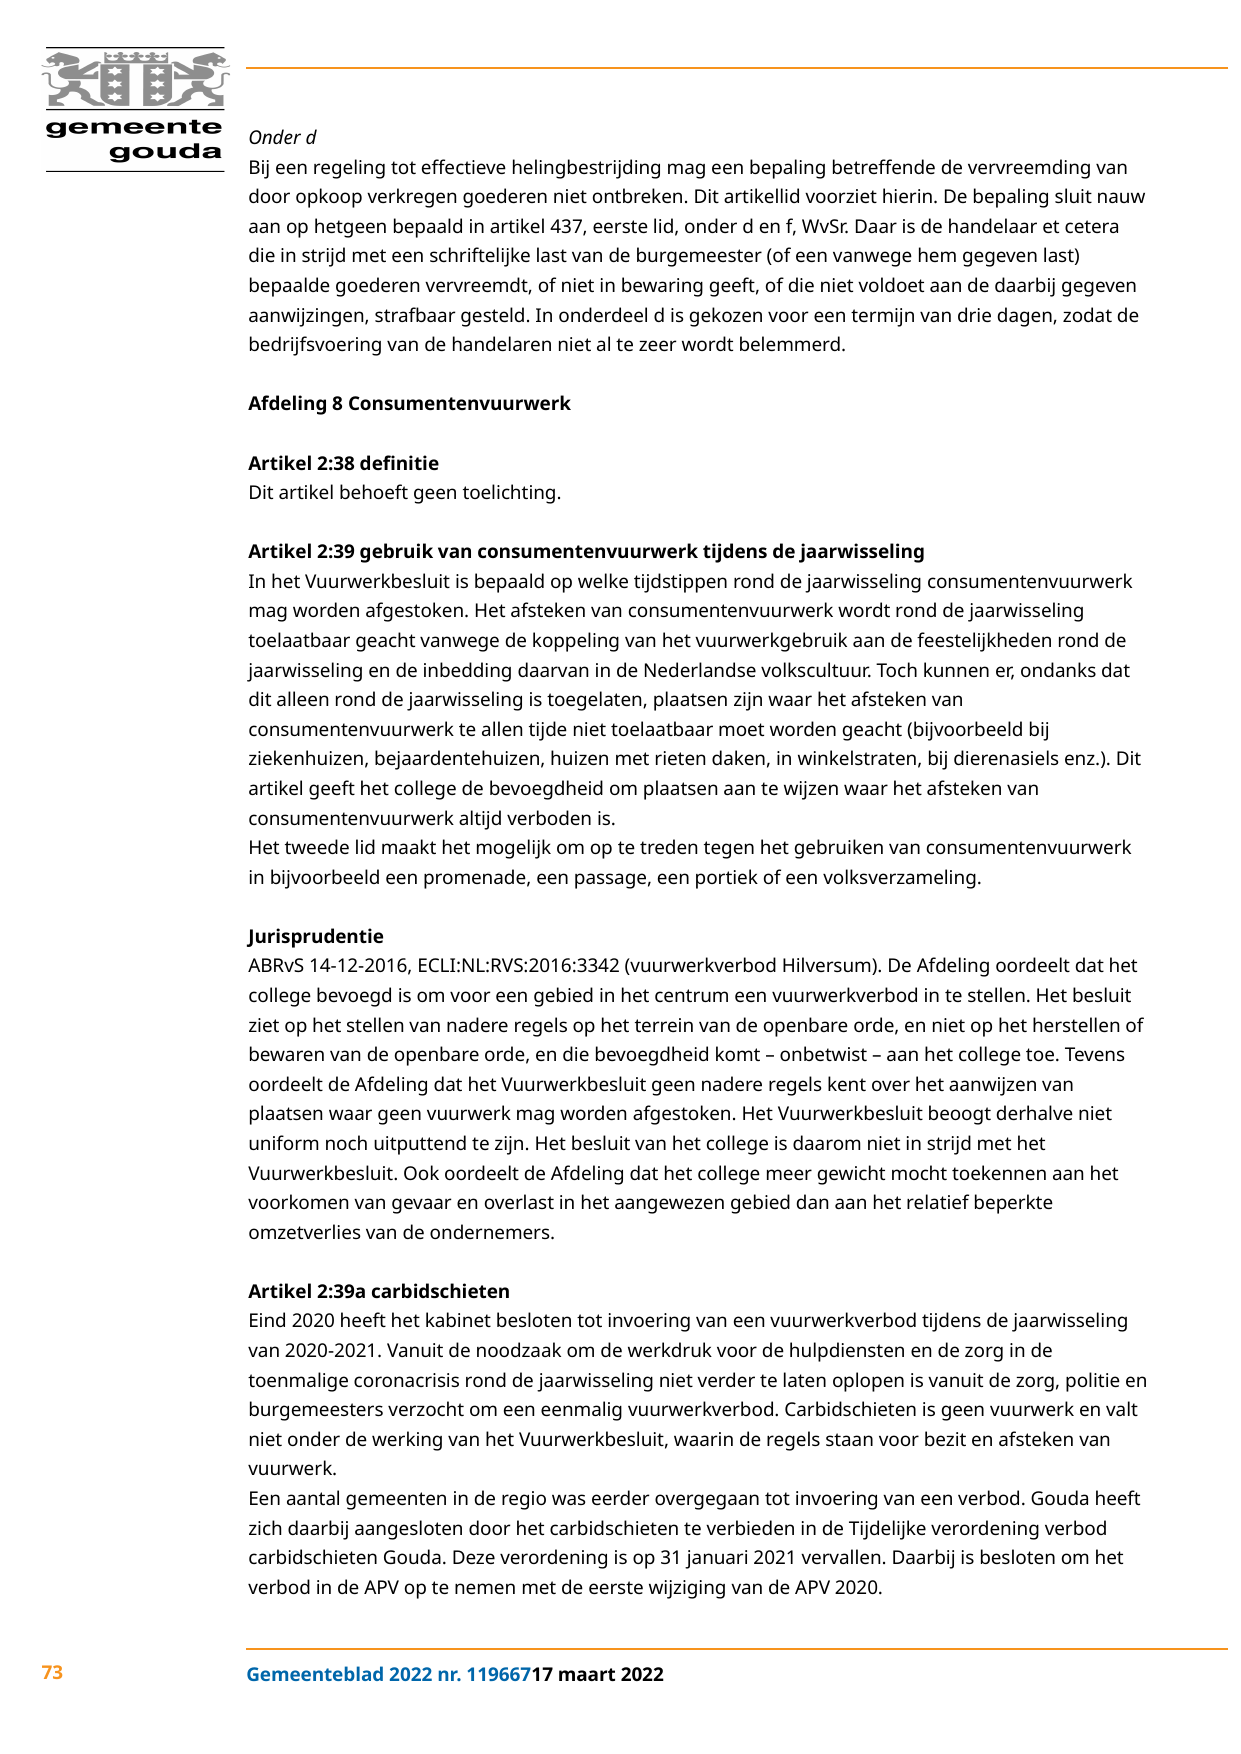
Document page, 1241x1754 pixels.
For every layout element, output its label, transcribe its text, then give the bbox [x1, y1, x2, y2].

text Het tweede lid maakt het mogelijk om op te treden tegen het gebruiken van consumentenvuurwerk in bijvoorbeeld een promenade, een passage, een portiek of een volksverzameling. [248, 834, 1152, 890]
text ABRvS 14-12-2016, ECLI:NL:RVS:2016:3342 (vuurwerkverbod Hilversum). De Afdeling oordeelt dat het college bevoegd is om voor een gebied in het centrum een vuurwerkverbod in te stellen. Het besluit ziet op het stellen van nadere regels op het terrein van de openbare orde, en niet op het herstellen of bewaren van de openbare orde, en die bevoegdheid komt – onbetwist – aan het college toe. Tevens oordeelt de Afdeling dat het Vuurwerkbesluit geen nadere regels kent over het aanwijzen van plaatsen waar geen vuurwerk mag worden afgestoken. Het Vuurwerkbesluit beoogt derhalve niet uniform noch uitputtend te zijn. Het besluit van het college is daarom niet in strijd met het Vuurwerkbesluit. Ook oordeelt de Afdeling dat het college meer gewicht mocht toekennen aan het voorkomen van gevaar en overlast in het aangewezen gebied dan aan het relatief beperkte omzetverlies van de ondernemers. [248, 953, 1152, 1245]
text Dit artikel behoeft geen toelichting. [248, 479, 1152, 505]
text Artikel 2:39a carbidschieten [248, 1278, 1152, 1304]
text Afdeling 8 Consumentenvuurwerk [248, 391, 1152, 416]
text Bij een regeling tot effectieve helingbestrijding mag een bepaling betreffende de vervreemding van door opkoop verkregen goederen niet ontbreken. Dit artikellid voorziet hierin. De bepaling sluit nauw aan op hetgeen bepaald in artikel 437, eerste lid, onder d en f, WvSr. Daar is de handelaar et cetera die in strijd met een schriftelijke last van de burgemeester (of een vanwege hem gegeven last) bepaalde goederen vervreemdt, of niet in bewaring geeft, of die niet voldoet aan de daarbij gegeven aanwijzingen, strafbaar gesteld. In onderdeel d is gekozen voor een termijn van drie dagen, zodat de bedrijfsvoering van de handelaren niet al te zeer wordt belemmerd. [248, 154, 1152, 357]
text Artikel 2:38 definitie [248, 450, 1152, 476]
text In het Vuurwerkbesluit is bepaald op welke tijdstippen rond de jaarwisseling consumentenvuurwerk mag worden afgestoken. Het afsteken van consumentenvuurwerk wordt rond de jaarwisseling toelaatbaar geacht vanwege de koppeling van het vuurwerkgebruik aan de feestelijkheden rond de jaarwisseling en de inbedding daarvan in de Nederlandse volkscultuur. Toch kunnen er, ondanks dat dit alleen rond de jaarwisseling is toegelaten, plaatsen zijn waar het afsteken van consumentenvuurwerk te allen tijde niet toelaatbaar moet worden geacht (bijvoorbeeld bij ziekenhuizen, bejaardentehuizen, huizen met rieten daken, in winkelstraten, bij dierenasiels enz.). Dit artikel geeft het college de bevoegdheid om plaatsen aan te wijzen waar het afsteken van consumentenvuurwerk altijd verboden is. [248, 568, 1152, 831]
text Artikel 2:39 gebruik van consumentenvuurwerk tijdens de jaarwisseling [248, 538, 1152, 564]
text Jurisprudentie [248, 923, 1152, 949]
picture [41, 47, 231, 172]
text Eind 2020 heeft het kabinet besloten tot invoering van een vuurwerkverbod tijdens de jaarwisseling van 2020-2021. Vanuit de noodzaak om de werkdruk voor de hulpdiensten en de zorg in de toenmalige coronacrisis rond de jaarwisseling niet verder te laten oplopen is vanuit de zorg, politie en burgemeesters verzocht om een eenmalig vuurwerkverbod. Carbidschieten is geen vuurwerk en valt niet onder de werking van het Vuurwerkbesluit, waarin de regels staan voor bezit en afsteken van vuurwerk. [248, 1308, 1152, 1481]
text Onder d [248, 124, 1152, 150]
text Een aantal gemeenten in de regio was eerder overgegaan tot invoering van een verbod. Gouda heeft zich daarbij aangesloten door het carbidschieten te verbieden in de Tijdelijke verordening verbod carbidschieten Gouda. Deze verordening is op 31 januari 2021 vervallen. Daarbij is besloten om het verbod in de APV op te nemen met de eerste wijziging van de APV 2020. [248, 1485, 1152, 1600]
